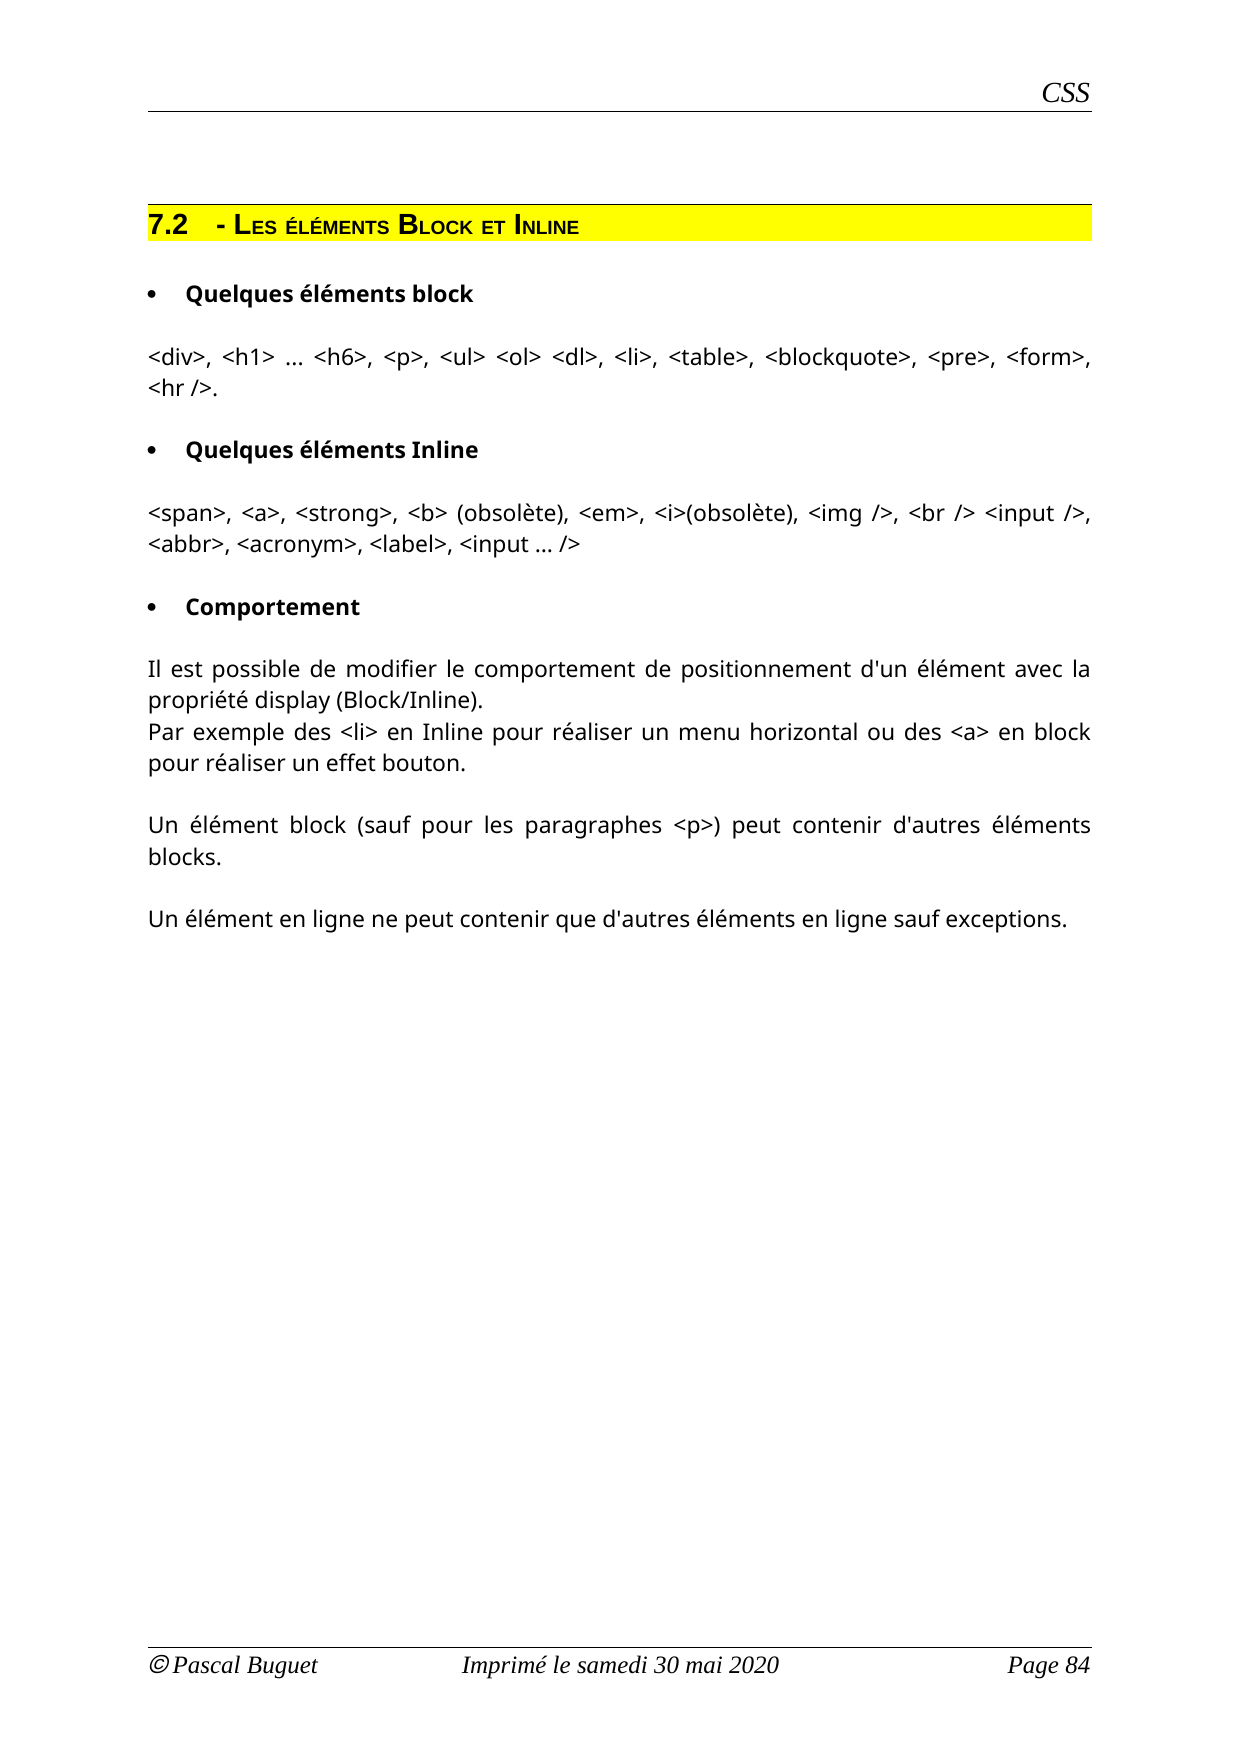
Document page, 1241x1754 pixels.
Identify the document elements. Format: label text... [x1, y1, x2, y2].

list Quelques éléments Inline [148, 434, 1092, 466]
list Comportement [148, 591, 1092, 622]
text <span>, <a>, <strong>, <b> (obsolète), <em>, <i>(obsolète), <img />, <br /> <input />, <abbr>, <acronym>, <label>, <input … /> [148, 497, 1092, 559]
text Un élément block (sauf pour les paragraphes <p>) peut contenir d'autres éléments blocks. [148, 809, 1092, 872]
subtitle - Les éléments Block et Inline [148, 205, 1092, 241]
text Il est possible de modifier le comportement de positionnement d'un élément avec la propriété display (Block/Inline). [148, 653, 1092, 716]
list Quelques éléments block [148, 278, 1092, 309]
text <div>, <h1> ... <h6>, <p>, <ul> <ol> <dl>, <li>, <table>, <blockquote>, <pre>, <form>, <hr />. [148, 341, 1092, 403]
text Par exemple des <li> en Inline pour réaliser un menu horizontal ou des <a> en block pour réaliser un effet bouton. [148, 716, 1092, 778]
text Un élément en ligne ne peut contenir que d'autres éléments en ligne sauf exceptions. [148, 903, 1092, 934]
